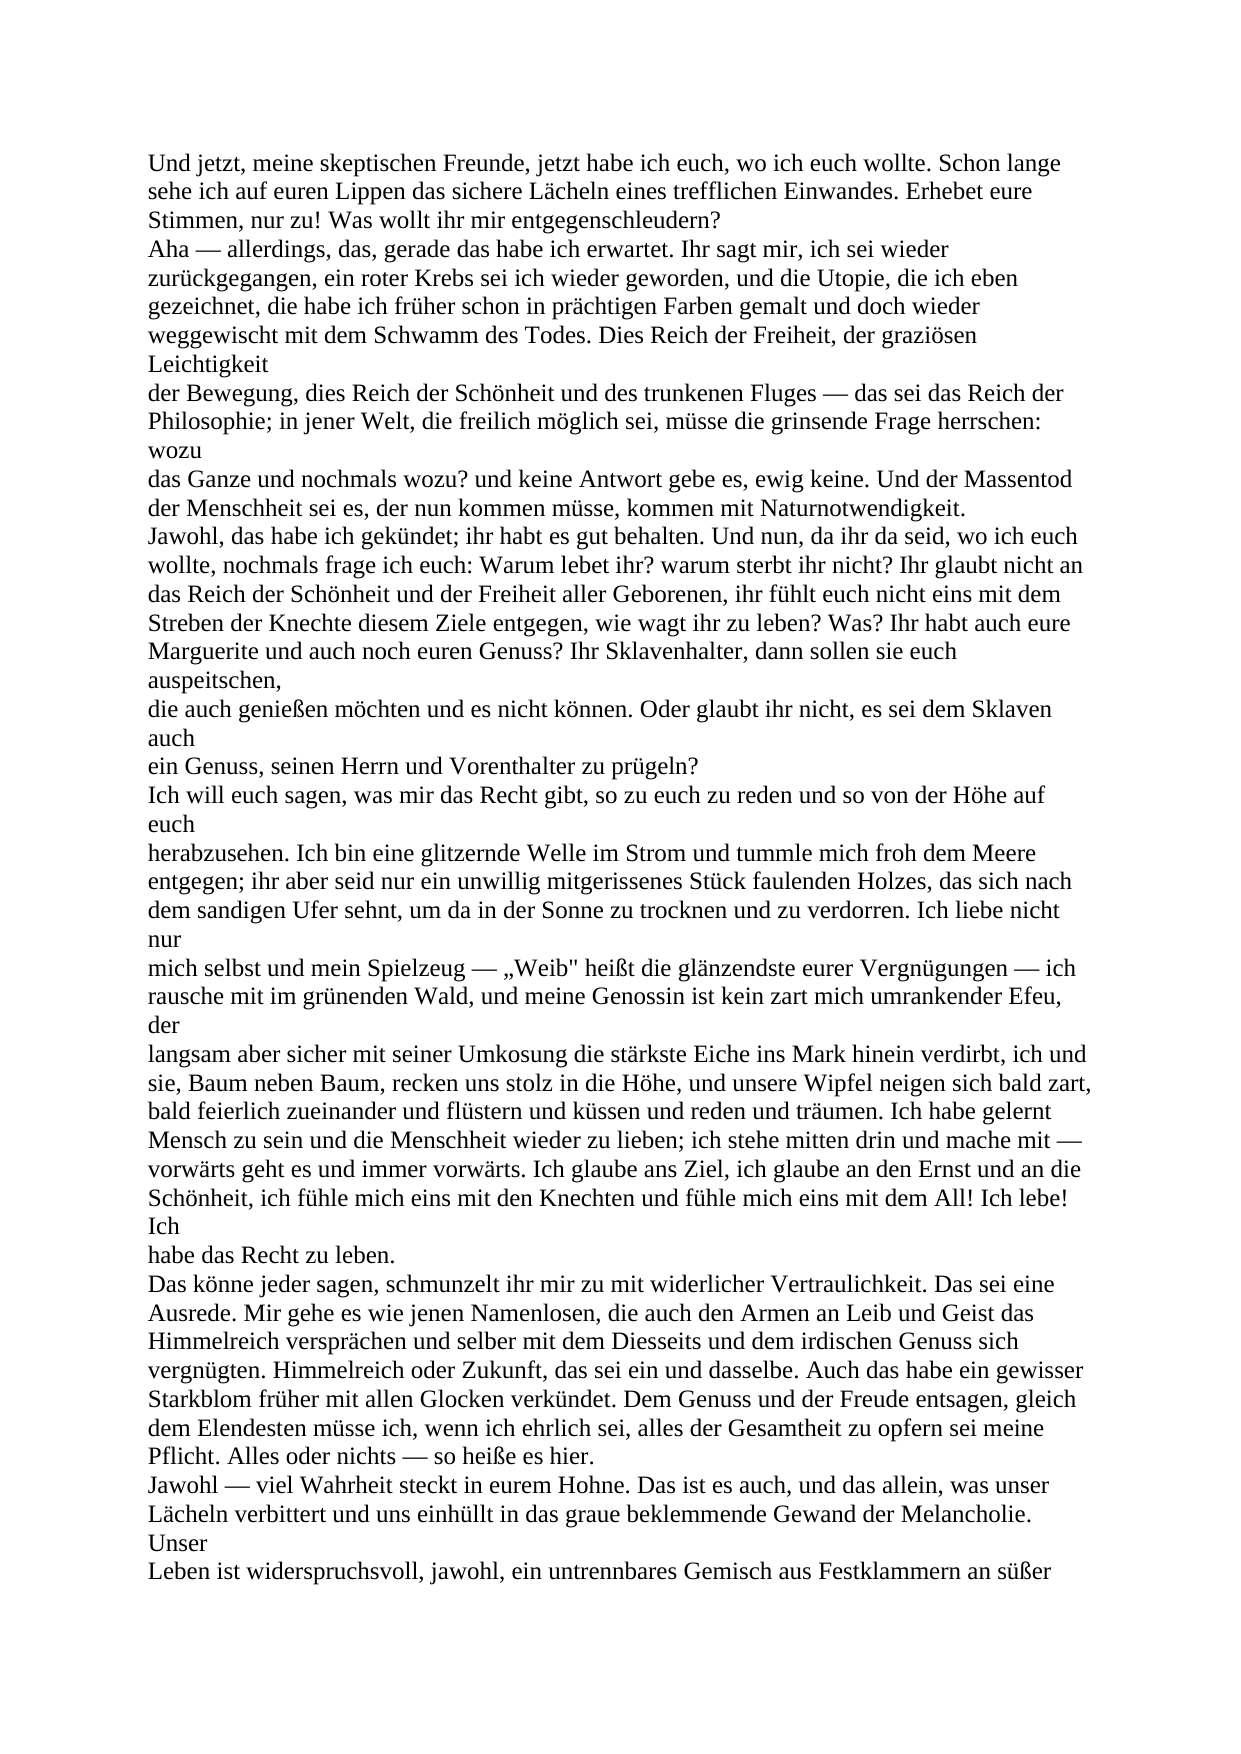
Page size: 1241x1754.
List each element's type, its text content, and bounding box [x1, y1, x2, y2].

text Marguerite und auch noch euren Genuss? Ihr Sklavenhalter, dann sollen sie euch auspeitschen, [148, 636, 1093, 694]
text vorwärts geht es und immer vorwärts. Ich glaube ans Ziel, ich glaube an den Ernst und an die [148, 1154, 1093, 1183]
text mich selbst und mein Spielzeug — „Weib" heißt die glänzendste eurer Vergnügungen — ich [148, 953, 1093, 981]
text Aha — allerdings, das, gerade das habe ich erwartet. Ihr sagt mir, ich sei wieder [148, 234, 1093, 263]
text Philosophie; in jener Welt, die freilich möglich sei, müsse die grinsende Frage herrschen: wozu [148, 406, 1093, 464]
text der Bewegung, dies Reich der Schönheit und des trunkenen Fluges — das sei das Reich der [148, 378, 1093, 406]
text ein Genuss, seinen Herrn und Vorenthalter zu prügeln? [148, 751, 1093, 780]
text Schönheit, ich fühle mich eins mit den Knechten und fühle mich eins mit dem All! Ich lebe! Ich [148, 1183, 1093, 1240]
text vergnügten. Himmelreich oder Zukunft, das sei ein und dasselbe. Auch das habe ein gewisser [148, 1355, 1093, 1384]
text Pflicht. Alles oder nichts — so heiße es hier. [148, 1441, 1093, 1470]
text Stimmen, nur zu! Was wollt ihr mir entgegenschleudern? [148, 205, 1093, 234]
text habe das Recht zu leben. [148, 1240, 1093, 1269]
text herabzusehen. Ich bin eine glitzernde Welle im Strom und tummle mich froh dem Meere [148, 838, 1093, 866]
text wollte, nochmals frage ich euch: Warum lebet ihr? warum sterbt ihr nicht? Ihr glaubt nicht an [148, 550, 1093, 579]
text rausche mit im grünenden Wald, und meine Genossin ist kein zart mich umrankender Efeu, der [148, 981, 1093, 1039]
text Jawohl — viel Wahrheit steckt in eurem Hohne. Das ist es auch, und das allein, was unser [148, 1470, 1093, 1499]
text das Reich der Schönheit und der Freiheit aller Geborenen, ihr fühlt euch nicht eins mit dem [148, 579, 1093, 608]
text sehe ich auf euren Lippen das sichere Lächeln eines trefflichen Einwandes. Erhebet eure [148, 176, 1093, 205]
text Streben der Knechte diesem Ziele entgegen, wie wagt ihr zu leben? Was? Ihr habt auch eure [148, 608, 1093, 636]
text langsam aber sicher mit seiner Umkosung die stärkste Eiche ins Mark hinein verdirbt, ich und [148, 1039, 1093, 1068]
text Lächeln verbittert und uns einhüllt in das graue beklemmende Gewand der Melancholie. Unser [148, 1499, 1093, 1556]
text Starkblom früher mit allen Glocken verkündet. Dem Genuss und der Freude entsagen, gleich [148, 1384, 1093, 1413]
text Mensch zu sein und die Menschheit wieder zu lieben; ich stehe mitten drin und mache mit — [148, 1125, 1093, 1154]
text gezeichnet, die habe ich früher schon in prächtigen Farben gemalt und doch wieder [148, 291, 1093, 320]
text dem Elendesten müsse ich, wenn ich ehrlich sei, alles der Gesamtheit zu opfern sei meine [148, 1413, 1093, 1441]
text dem sandigen Ufer sehnt, um da in der Sonne zu trocknen und zu verdorren. Ich liebe nicht nur [148, 895, 1093, 953]
text das Ganze und nochmals wozu? und keine Antwort gebe es, ewig keine. Und der Massentod [148, 464, 1093, 493]
text weggewischt mit dem Schwamm des Todes. Dies Reich der Freiheit, der graziösen Leichtigkeit [148, 320, 1093, 378]
text bald feierlich zueinander und flüstern und küssen und reden und träumen. Ich habe gelernt [148, 1096, 1093, 1125]
text Das könne jeder sagen, schmunzelt ihr mir zu mit widerlicher Vertraulichkeit. Das sei eine [148, 1269, 1093, 1298]
text Jawohl, das habe ich gekündet; ihr habt es gut behalten. Und nun, da ihr da seid, wo ich euch [148, 521, 1093, 550]
text Leben ist widerspruchsvoll, jawohl, ein untrennbares Gemisch aus Festklammern an süßer [148, 1556, 1093, 1585]
text zurückgegangen, ein roter Krebs sei ich wieder geworden, und die Utopie, die ich eben [148, 263, 1093, 291]
text sie, Baum neben Baum, recken uns stolz in die Höhe, und unsere Wipfel neigen sich bald zart, [148, 1068, 1093, 1096]
text Und jetzt, meine skeptischen Freunde, jetzt habe ich euch, wo ich euch wollte. Schon lange [148, 148, 1093, 176]
text der Menschheit sei es, der nun kommen müsse, kommen mit Naturnotwendigkeit. [148, 493, 1093, 521]
text Ausrede. Mir gehe es wie jenen Namenlosen, die auch den Armen an Leib und Geist das [148, 1298, 1093, 1326]
text Himmelreich versprächen und selber mit dem Diesseits und dem irdischen Genuss sich [148, 1326, 1093, 1355]
text entgegen; ihr aber seid nur ein unwillig mitgerissenes Stück faulenden Holzes, das sich nach [148, 866, 1093, 895]
text Ich will euch sagen, was mir das Recht gibt, so zu euch zu reden und so von der Höhe auf euch [148, 780, 1093, 838]
text die auch genießen möchten und es nicht können. Oder glaubt ihr nicht, es sei dem Sklaven auch [148, 694, 1093, 751]
